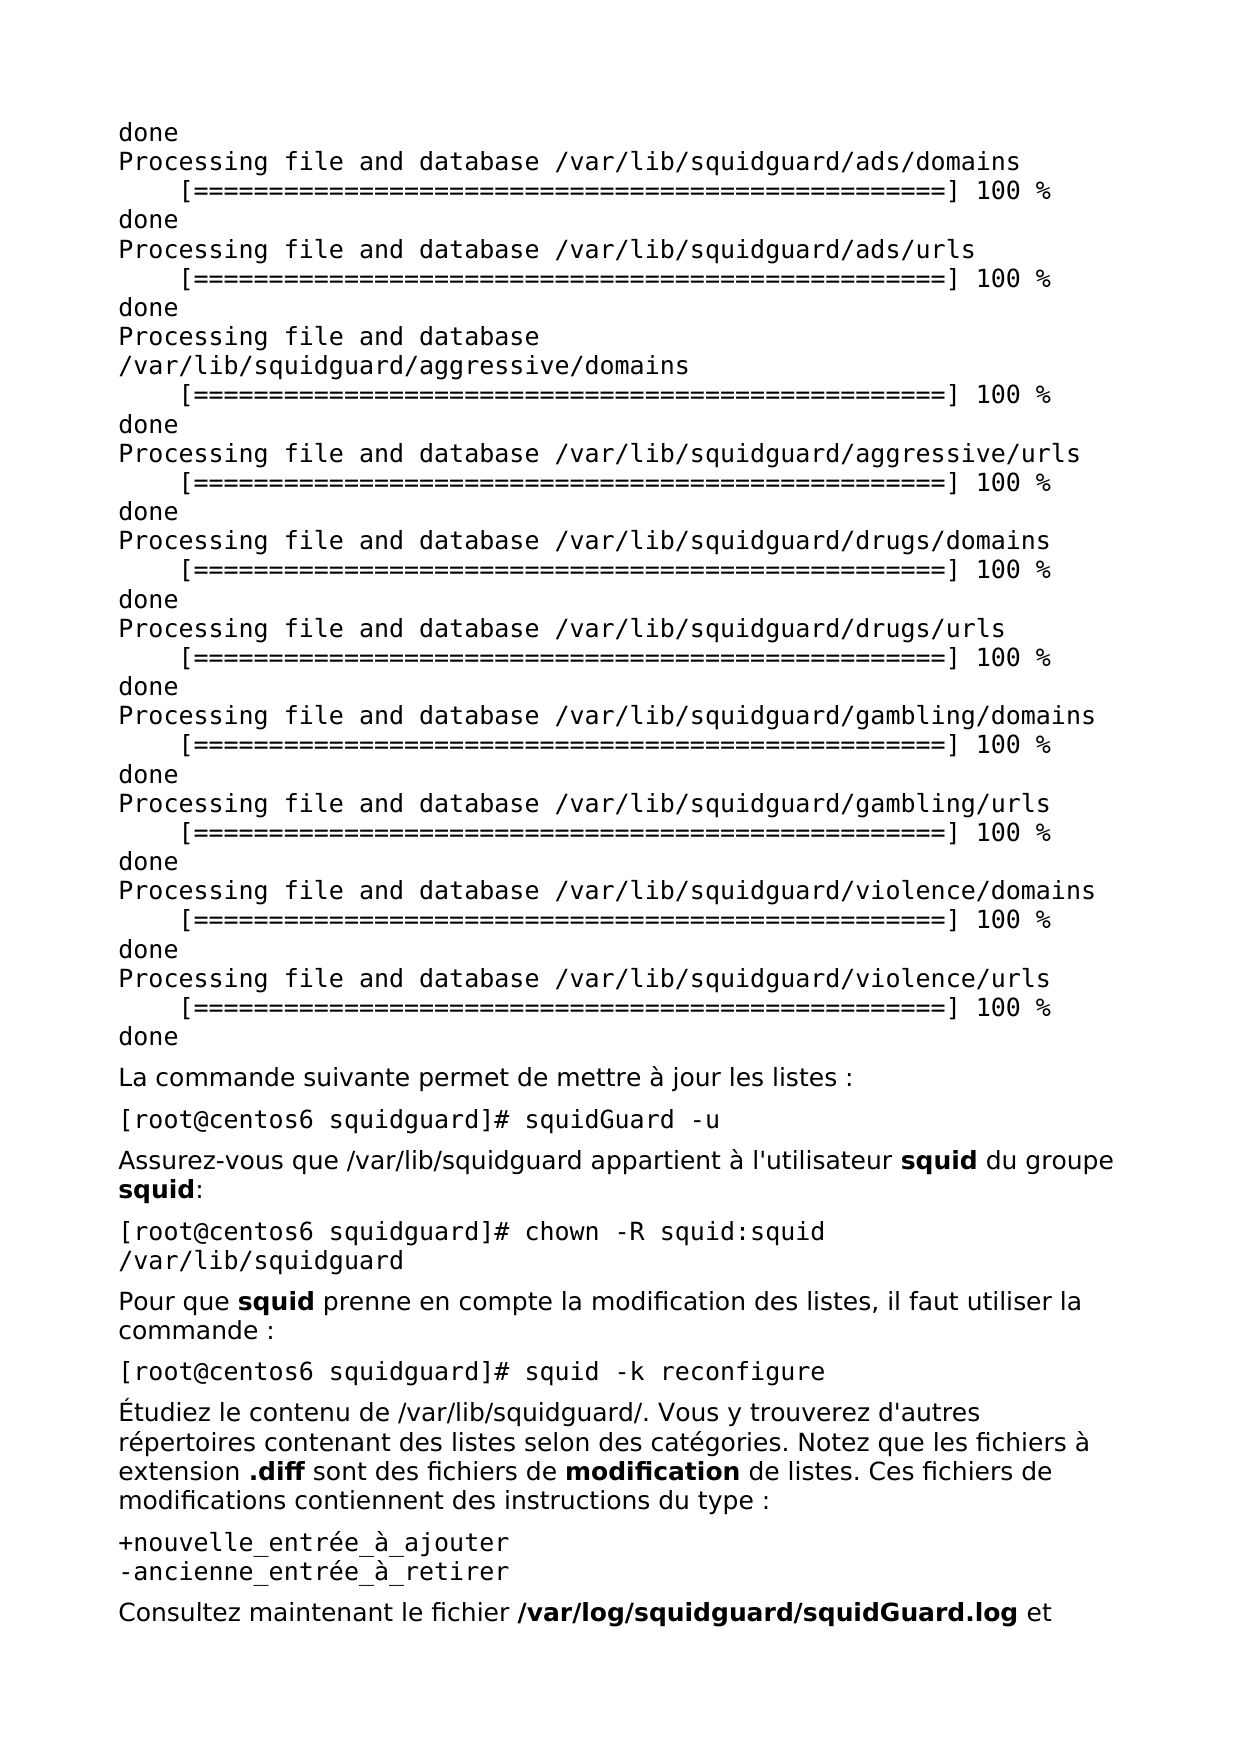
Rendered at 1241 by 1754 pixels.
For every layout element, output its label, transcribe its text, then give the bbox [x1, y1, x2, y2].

text La commande suivante permet de mettre à jour les listes : [118, 1063, 1122, 1092]
text Consultez maintenant le fichier /var/log/squidguard/squidGuard.log et [118, 1598, 1122, 1627]
text +nouvelle_entrée_à_ajouter -ancienne_entrée_à_retirer [118, 1528, 1122, 1586]
text Pour que squid prenne en compte la modification des listes, il faut utiliser la commande : [118, 1287, 1122, 1345]
text [root@centos6 squidguard]# squidGuard -u [118, 1105, 1122, 1134]
text Assurez-vous que /var/lib/squidguard appartient à l'utilisateur squid du groupe squid: [118, 1146, 1122, 1204]
text [root@centos6 squidguard]# chown -R squid:squid /var/lib/squidguard [118, 1217, 1122, 1275]
text Étudiez le contenu de /var/lib/squidguard/. Vous y trouverez d'autres répertoires contenant des listes selon des catégories. Notez que les fichiers à extension .diff sont des fichiers de modification de listes. Ces fichiers de modifications contiennent des instructions du type : [118, 1398, 1122, 1515]
text [root@centos6 squidguard]# squid -k reconfigure [118, 1358, 1122, 1387]
text done Processing file and database /var/lib/squidguard/ads/domains [==================================================] 100 % done Processing file and database /var/lib/squidguard/ads/urls [==================================================] 100 % done Processing file and database /var/lib/squidguard/aggressive/domains [==================================================] 100 % done Processing file and database /var/lib/squidguard/aggressive/urls [==================================================] 100 % done Processing file and database /var/lib/squidguard/drugs/domains [==================================================] 100 % done Processing file and database /var/lib/squidguard/drugs/urls [==================================================] 100 % done Processing file and database /var/lib/squidguard/gambling/domains [==================================================] 100 % done Processing file and database /var/lib/squidguard/gambling/urls [==================================================] 100 % done Processing file and database /var/lib/squidguard/violence/domains [==================================================] 100 % done Processing file and database /var/lib/squidguard/violence/urls [==================================================] 100 % done [118, 118, 1122, 1051]
